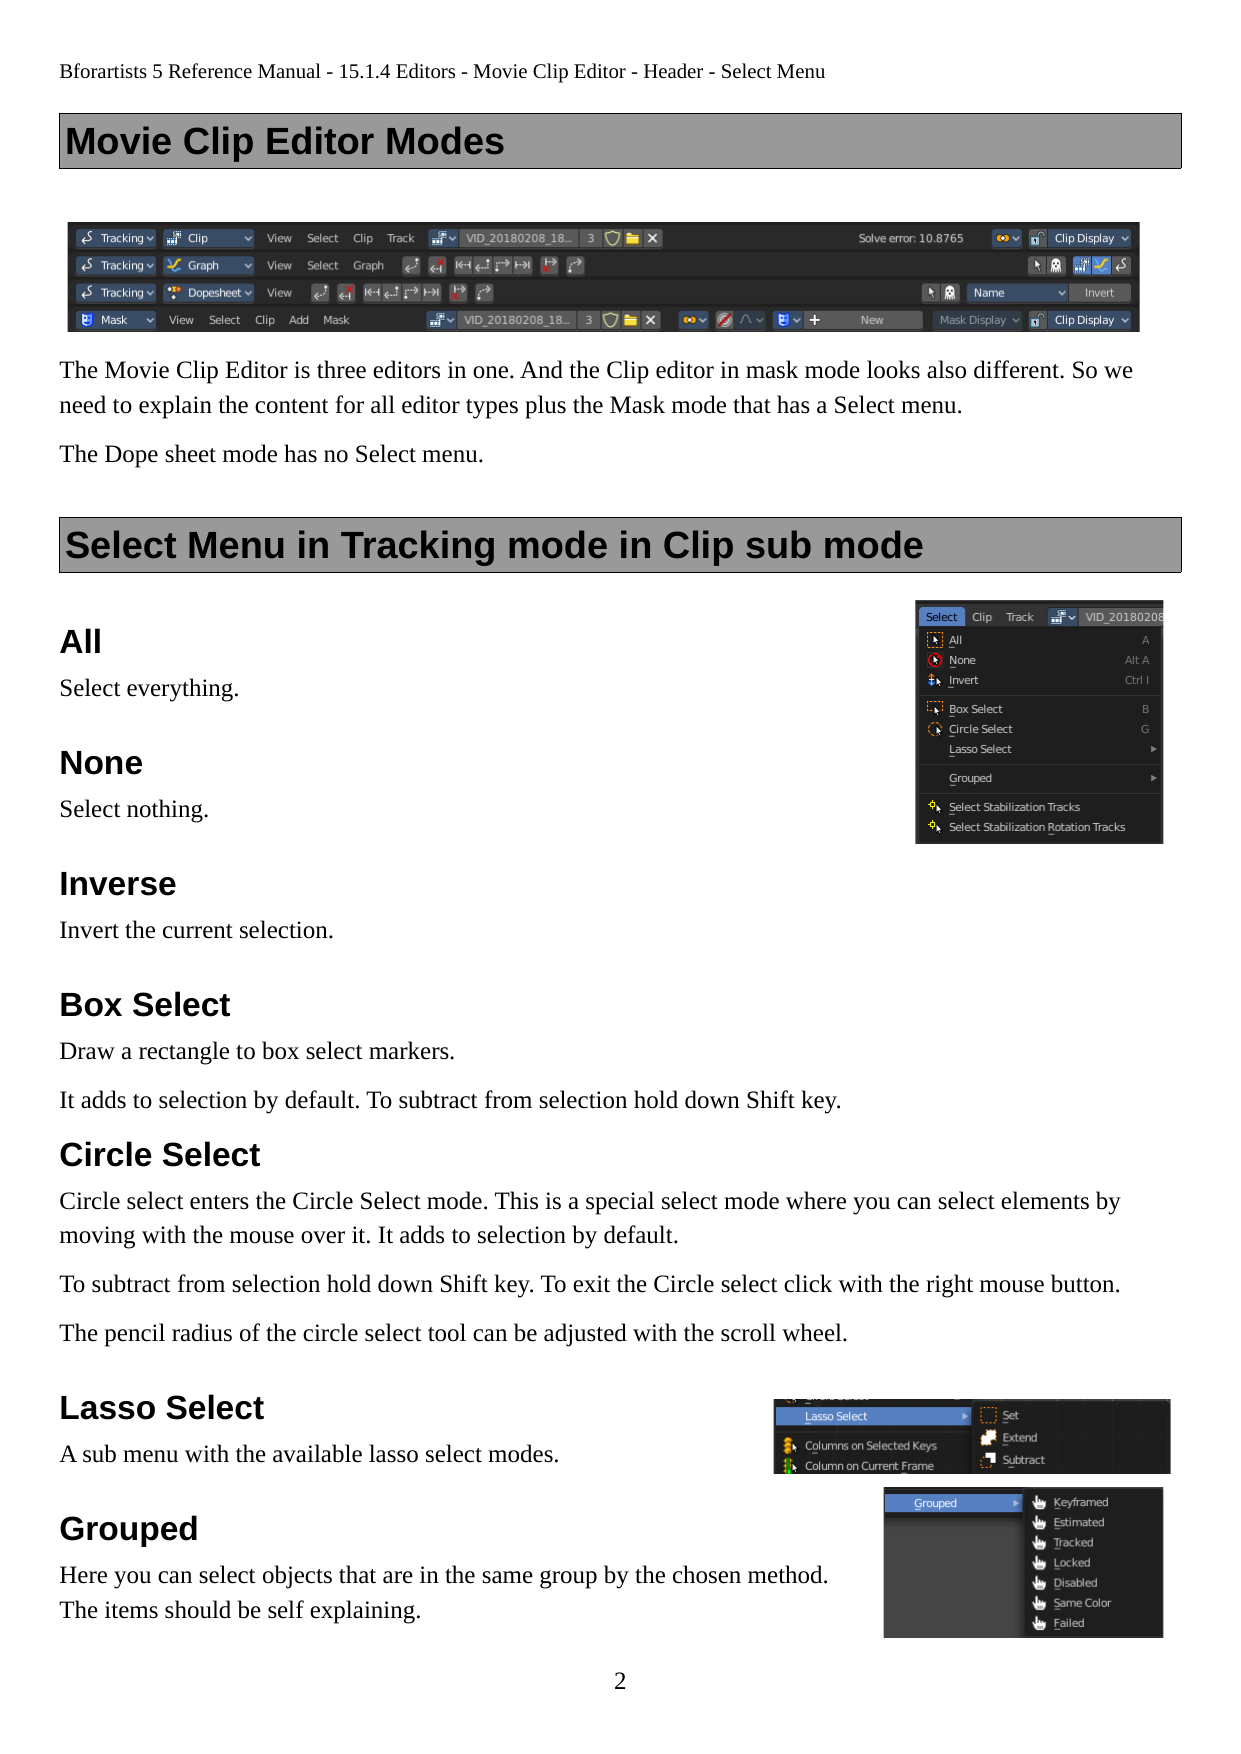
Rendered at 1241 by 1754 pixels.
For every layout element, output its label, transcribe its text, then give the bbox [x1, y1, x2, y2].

text Select everything. [59, 673, 915, 702]
text The pencil radius of the circle select tool can be adjusted with the scroll wheel. [59, 1318, 1181, 1347]
subtitle Circle Select [59, 1134, 1181, 1173]
picture [67, 222, 1140, 332]
text To subtract from selection hold down Shift key. To exit the Circle select click with the right mouse button. [59, 1269, 1181, 1298]
text [1164, 794, 1181, 823]
subtitle Grouped [59, 1509, 883, 1548]
text Circle select enters the Circle Select mode. This is a special select mode where you can select elements by moving with the mouse over it. It adds to selection by default. [59, 1186, 1181, 1249]
picture [915, 600, 1164, 844]
text A sub menu with the available lasso select modes. [59, 1439, 773, 1468]
subtitle [1164, 743, 1181, 781]
picture [883, 1487, 1164, 1638]
text Here you can select objects that are in the same group by the chosen method. The items should be self explaining. [59, 1560, 883, 1624]
subtitle Box Select [59, 985, 1181, 1023]
subtitle Lasso Select [59, 1388, 1181, 1427]
table_header Movie Clip Editor Modes [60, 114, 1181, 168]
subtitle [1164, 1509, 1181, 1548]
table_header Select Menu in Tracking mode in Clip sub mode [60, 518, 1181, 572]
picture [773, 1399, 1171, 1474]
text The Dope sheet mode has no Select menu. [59, 439, 1181, 468]
subtitle [1164, 622, 1181, 660]
text Draw a rectangle to box select markers. [59, 1036, 1181, 1065]
text Select nothing. [59, 794, 915, 823]
subtitle Inverse [59, 864, 1181, 902]
text It adds to selection by default. To subtract from selection hold down Shift key. [59, 1085, 1181, 1114]
text The Movie Clip Editor is three editors in one. And the Clip editor in mask mode looks also different. So we need to explain the content for all editor types plus the Mask mode that has a Select menu. [59, 202, 1181, 419]
text Invert the current selection. [59, 915, 1181, 944]
subtitle None [59, 743, 915, 781]
subtitle All [59, 622, 915, 660]
text [1164, 673, 1181, 702]
